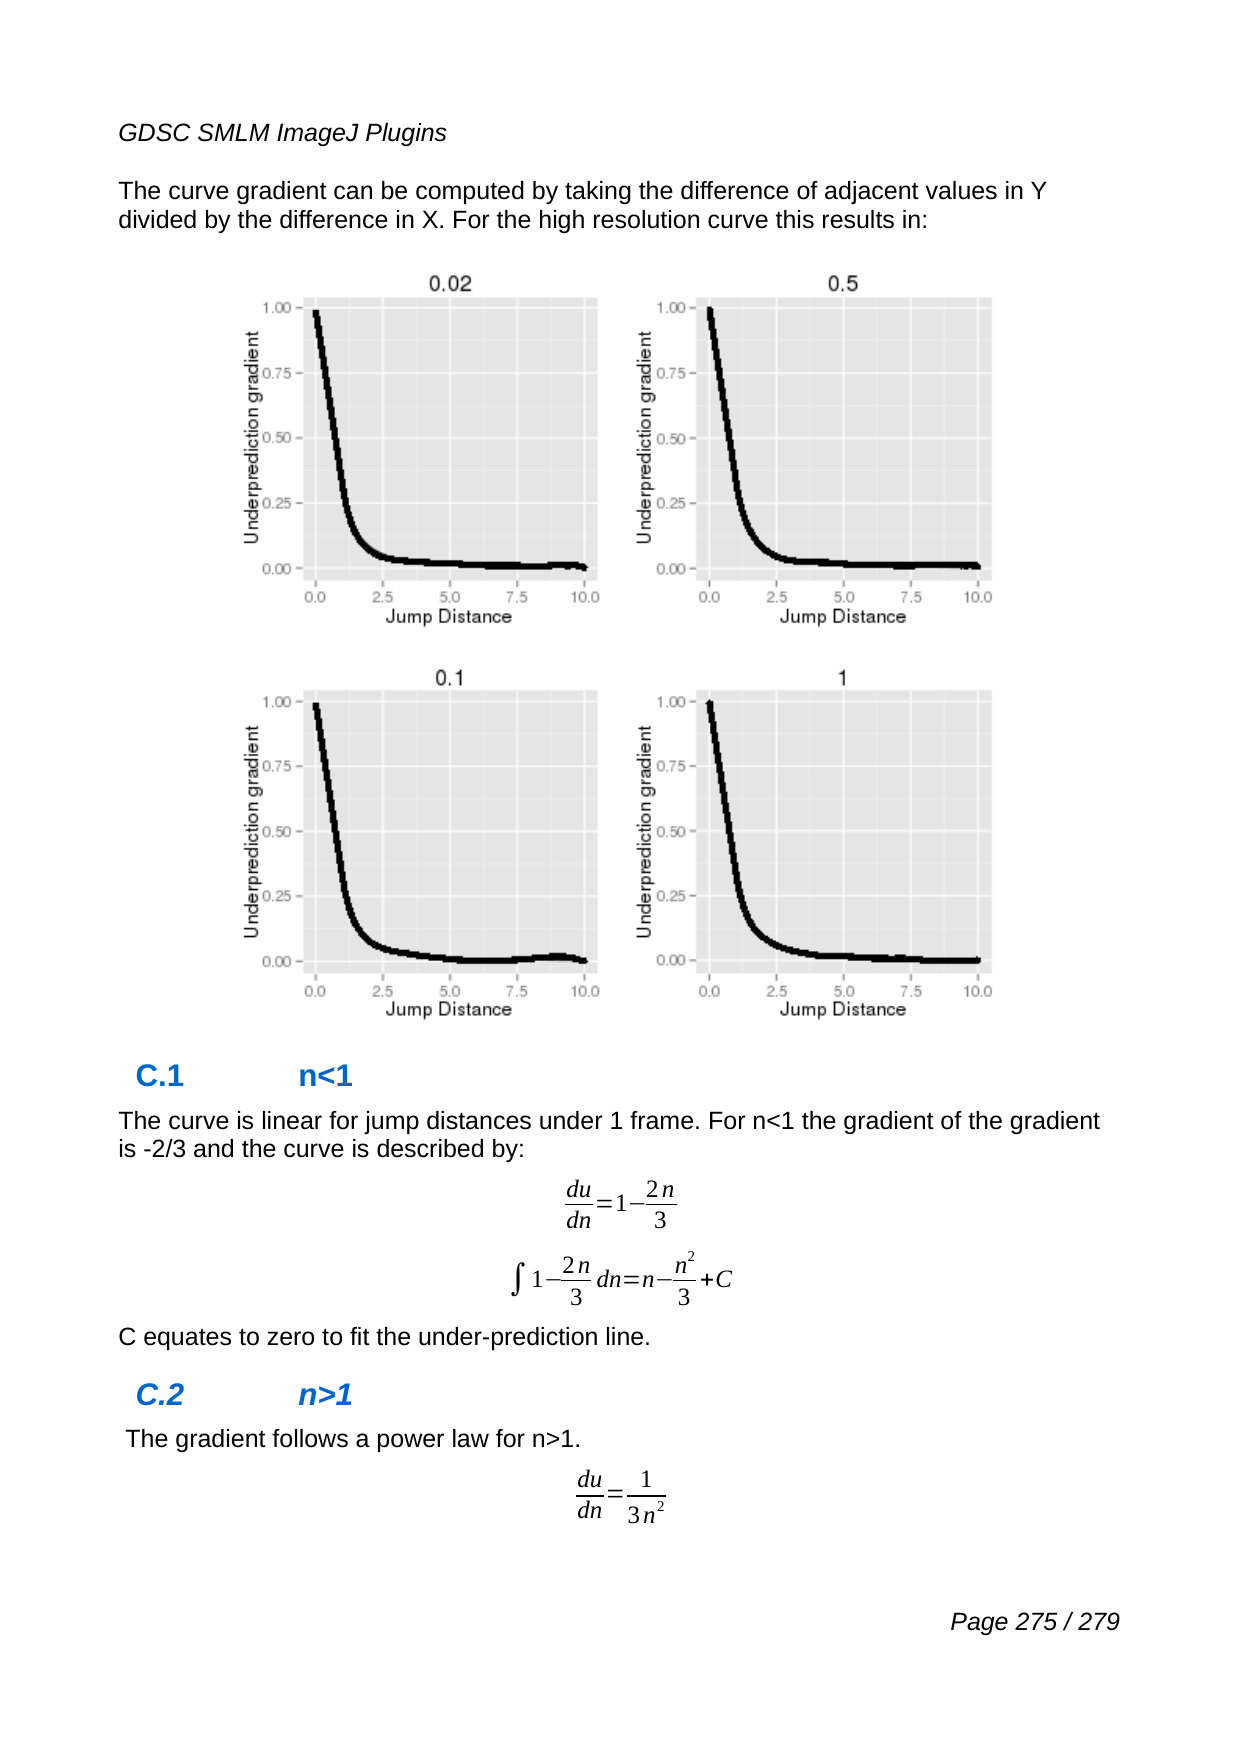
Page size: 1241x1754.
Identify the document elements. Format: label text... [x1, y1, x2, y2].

text The curve gradient can be computed by taking the difference of adjacent values in Y divided by the difference in X. For the high resolution curve this results in: [118, 176, 1122, 234]
text The gradient follows a power law for n>1. [118, 1424, 1122, 1453]
subtitle n>1 [118, 1376, 1122, 1412]
text C equates to zero to fit the under-prediction line. [118, 1322, 1122, 1351]
text The curve is linear for jump distances under 1 frame. For n<1 the gradient of the gradient is -2/3 and the curve is described by: [118, 1106, 1122, 1163]
picture [227, 246, 1014, 1033]
subtitle n<1 [118, 1057, 1122, 1093]
